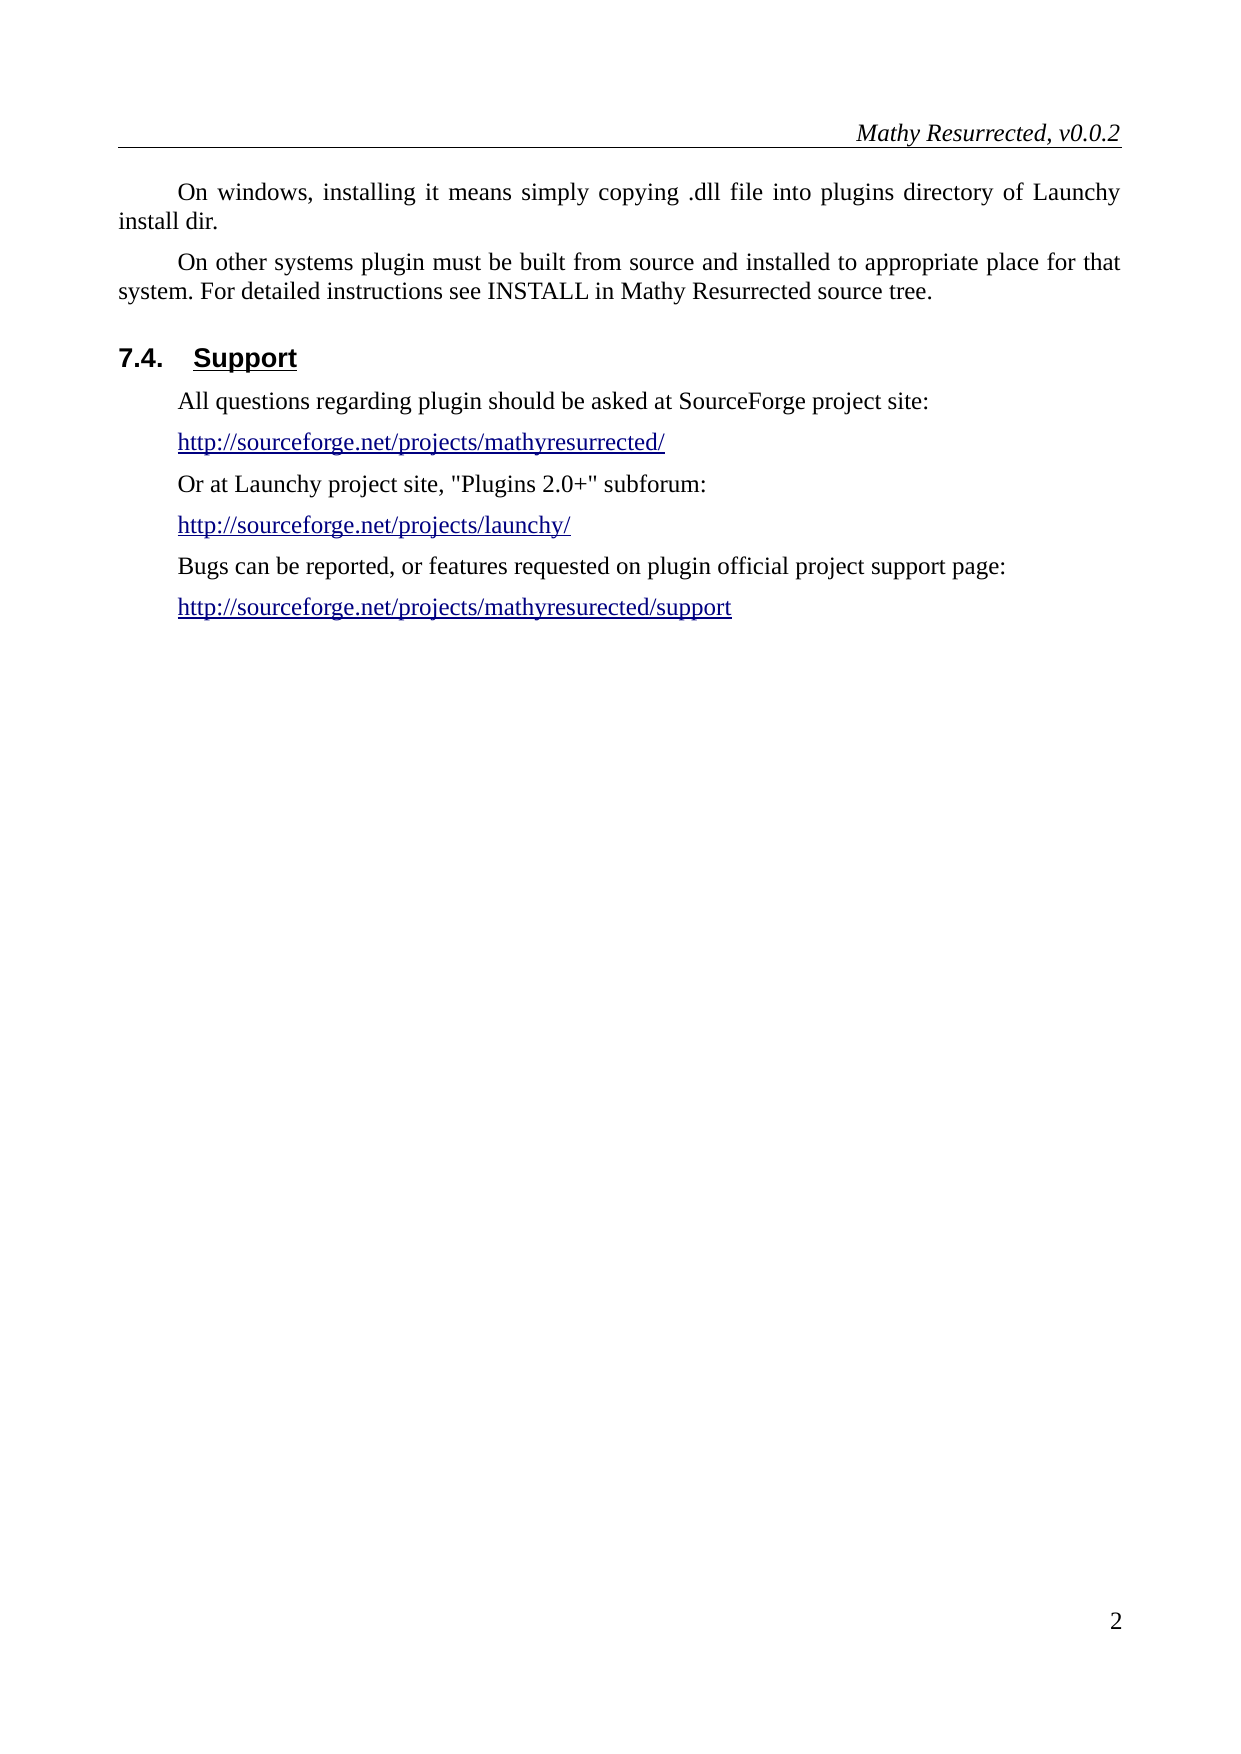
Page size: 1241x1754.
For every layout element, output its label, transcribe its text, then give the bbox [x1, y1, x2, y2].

text Bugs can be reported, or features requested on plugin official project support page: [118, 551, 1122, 580]
text http://sourceforge.net/projects/mathyresurected/support [118, 592, 1122, 621]
text All questions regarding plugin should be asked at SourceForge project site: [118, 386, 1122, 415]
text On other systems plugin must be built from source and installed to appropriate place for that system. For detailed instructions see INSTALL in Mathy Resurrected source tree. [118, 247, 1122, 305]
text http://sourceforge.net/projects/mathyresurrected/ [118, 427, 1122, 456]
text On windows, installing it means simply copying .dll file into plugins directory of Launchy install dir. [118, 177, 1122, 235]
subtitle Support [118, 342, 1122, 374]
text Or at Launchy project site, "Plugins 2.0+" subforum: [118, 469, 1122, 497]
text http://sourceforge.net/projects/launchy/ [118, 510, 1122, 539]
